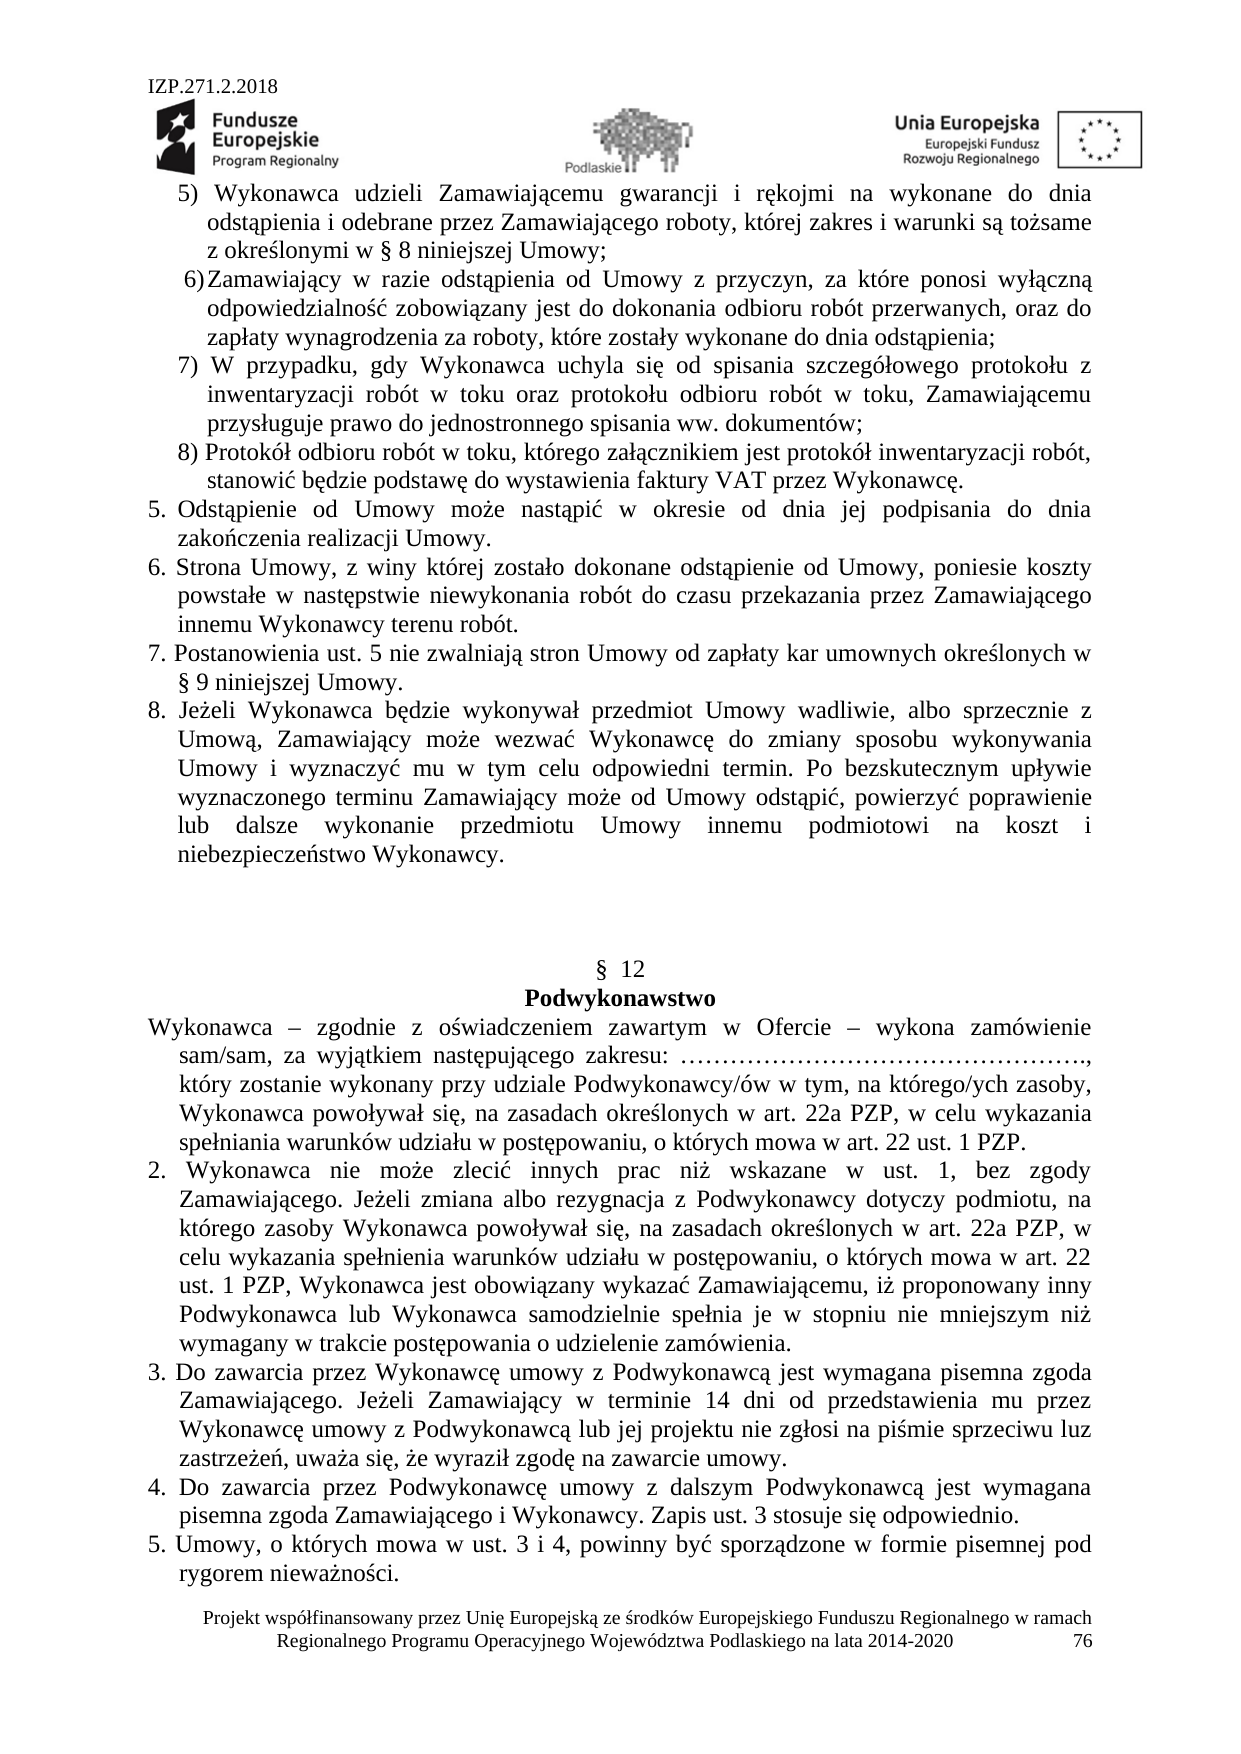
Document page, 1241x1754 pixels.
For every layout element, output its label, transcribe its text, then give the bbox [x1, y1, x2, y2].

text 6) Zamawiający w razie odstąpienia od Umowy z przyczyn, za które ponosi wyłączną odpowiedzialność zobowiązany jest do dokonania odbioru robót przerwanych, oraz do zapłaty wynagrodzenia za roboty, które zostały wykonane do dnia odstąpienia; [177, 264, 1092, 350]
text 7) W przypadku, gdy Wykonawca uchyla się od spisania szczegółowego protokołu z inwentaryzacji robót w toku oraz protokołu odbioru robót w toku, Zamawiającemu przysługuje prawo do jednostronnego spisania ww. dokumentów; [177, 350, 1092, 437]
text 7. Postanowienia ust. 5 nie zwalniają stron Umowy od zapłaty kar umownych określonych w § 9 niniejszej Umowy. [148, 638, 1092, 695]
text 8) Protokół odbioru robót w toku, którego załącznikiem jest protokół inwentaryzacji robót, stanowić będzie podstawę do wystawienia faktury VAT przez Wykonawcę. [177, 437, 1092, 494]
text 5) Wykonawca udzieli Zamawiającemu gwarancji i rękojmi na wykonane do dnia odstąpienia i odebrane przez Zamawiającego roboty, której zakres i warunki są tożsame z określonymi w § 8 niniejszej Umowy; [177, 178, 1092, 264]
text Podwykonawstwo [148, 983, 1092, 1012]
text § 12 [148, 954, 1092, 983]
text 3. Do zawarcia przez Wykonawcę umowy z Podwykonawcą jest wymagana pisemna zgoda Zamawiającego. Jeżeli Zamawiający w terminie 14 dni od przedstawienia mu przez Wykonawcę umowy z Podwykonawcą lub jej projektu nie zgłosi na piśmie sprzeciwu luz zastrzeżeń, uważa się, że wyraził zgodę na zawarcie umowy. [148, 1357, 1092, 1472]
text 5. Umowy, o których mowa w ust. 3 i 4, powinny być sporządzone w formie pisemnej pod rygorem nieważności. [148, 1529, 1092, 1587]
text 8. Jeżeli Wykonawca będzie wykonywał przedmiot Umowy wadliwie, albo sprzecznie z Umową, Zamawiający może wezwać Wykonawcę do zmiany sposobu wykonywania Umowy i wyznaczyć mu w tym celu odpowiedni termin. Po bezskutecznym upływie wyznaczonego terminu Zamawiający może od Umowy odstąpić, powierzyć poprawienie lub dalsze wykonanie przedmiotu Umowy innemu podmiotowi na koszt i niebezpieczeństwo Wykonawcy. [148, 695, 1092, 868]
text Wykonawca – zgodnie z oświadczeniem zawartym w Ofercie – wykona zamówienie sam/sam, za wyjątkiem następującego zakresu: …………………………………………., który zostanie wykonany przy udziale Podwykonawcy/ów w tym, na którego/ych zasoby, Wykonawca powoływał się, na zasadach określonych w art. 22a PZP, w celu wykazania spełniania warunków udziału w postępowaniu, o których mowa w art. 22 ust. 1 PZP. [148, 1012, 1092, 1155]
text 4. Do zawarcia przez Podwykonawcę umowy z dalszym Podwykonawcą jest wymagana pisemna zgoda Zamawiającego i Wykonawcy. Zapis ust. 3 stosuje się odpowiednio. [148, 1472, 1092, 1529]
text 2. Wykonawca nie może zlecić innych prac niż wskazane w ust. 1, bez zgody Zamawiającego. Jeżeli zmiana albo rezygnacja z Podwykonawcy dotyczy podmiotu, na którego zasoby Wykonawca powoływał się, na zasadach określonych w art. 22a PZP, w celu wykazania spełnienia warunków udziału w postępowaniu, o których mowa w art. 22 ust. 1 PZP, Wykonawca jest obowiązany wykazać Zamawiającemu, iż proponowany inny Podwykonawca lub Wykonawca samodzielnie spełnia je w stopniu nie mniejszym niż wymagany w trakcie postępowania o udzielenie zamówienia. [148, 1155, 1092, 1357]
text 6. Strona Umowy, z winy której zostało dokonane odstąpienie od Umowy, poniesie koszty powstałe w następstwie niewykonania robót do czasu przekazania przez Zamawiającego innemu Wykonawcy terenu robót. [148, 552, 1092, 638]
text 5. Odstąpienie od Umowy może nastąpić w okresie od dnia jej podpisania do dnia zakończenia realizacji Umowy. [148, 494, 1092, 552]
